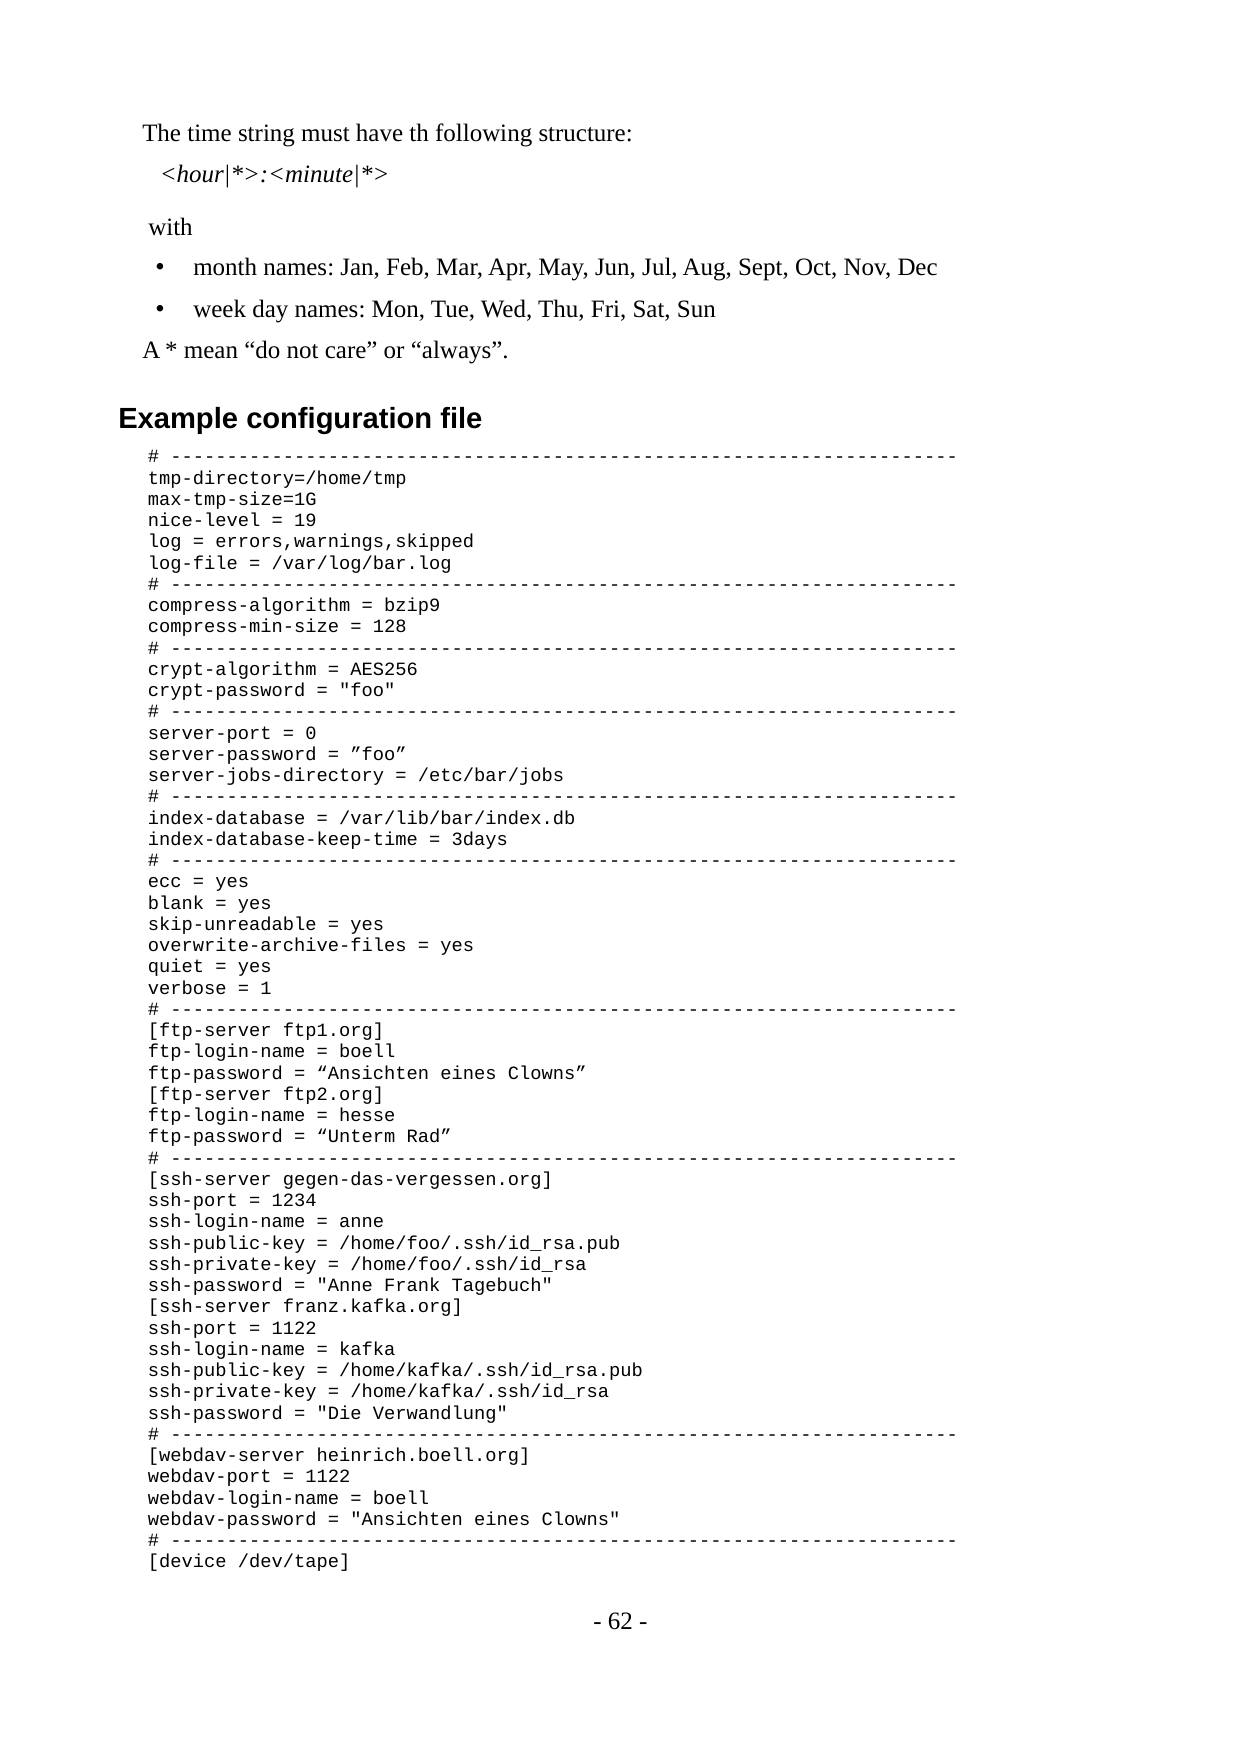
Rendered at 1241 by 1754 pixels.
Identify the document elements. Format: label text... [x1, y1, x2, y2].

text ftp-login-name = hesse [148, 1106, 1122, 1127]
text [ftp-server ftp1.org] [148, 1021, 1122, 1042]
text # ---------------------------------------------------------------------- [148, 638, 1122, 660]
text ftp-login-name = boell [148, 1042, 1122, 1063]
text blank = yes [148, 893, 1122, 915]
text ssh-public-key = /home/foo/.ssh/id_rsa.pub [148, 1233, 1122, 1255]
text [ssh-server franz.kafka.org] [148, 1297, 1122, 1318]
text compress-algorithm = bzip9 [148, 596, 1122, 617]
text A * mean “do not care” or “always”. [118, 335, 1122, 364]
text webdav-port = 1122 [148, 1467, 1122, 1488]
text webdav-login-name = boell [148, 1488, 1122, 1510]
text log = errors,warnings,skipped [148, 532, 1122, 553]
text # ---------------------------------------------------------------------- [148, 1000, 1122, 1021]
text The time string must have th following structure: [118, 118, 1122, 147]
text [device /dev/tape] [148, 1552, 1122, 1573]
text ssh-port = 1234 [148, 1191, 1122, 1212]
text index-database-keep-time = 3days [148, 830, 1122, 851]
text ecc = yes [148, 872, 1122, 893]
text ssh-password = "Anne Frank Tagebuch" [148, 1276, 1122, 1297]
text # ---------------------------------------------------------------------- [148, 1531, 1122, 1552]
text ssh-login-name = anne [148, 1212, 1122, 1233]
text webdav-password = "Ansichten eines Clowns" [148, 1510, 1122, 1531]
text index-database = /var/lib/bar/index.db [148, 808, 1122, 830]
text tmp-directory=/home/tmp [148, 468, 1122, 490]
text crypt-algorithm = AES256 [148, 660, 1122, 681]
text ssh-password = "Die Verwandlung" [148, 1403, 1122, 1425]
text quiet = yes [148, 957, 1122, 978]
text ssh-public-key = /home/kafka/.ssh/id_rsa.pub [148, 1361, 1122, 1382]
text server-port = 0 [148, 723, 1122, 745]
text # ---------------------------------------------------------------------- [148, 1425, 1122, 1446]
text server-password = ”foo” [148, 745, 1122, 766]
text # ---------------------------------------------------------------------- [148, 1148, 1122, 1170]
text verbose = 1 [148, 978, 1122, 1000]
text compress-min-size = 128 [148, 617, 1122, 638]
text overwrite-archive-files = yes [148, 936, 1122, 957]
text ssh-private-key = /home/foo/.ssh/id_rsa [148, 1255, 1122, 1276]
text ftp-password = “Ansichten eines Clowns” [148, 1063, 1122, 1085]
text # ---------------------------------------------------------------------- [148, 851, 1122, 872]
text ssh-private-key = /home/kafka/.ssh/id_rsa [148, 1382, 1122, 1403]
text [webdav-server heinrich.boell.org] [148, 1446, 1122, 1467]
text # ---------------------------------------------------------------------- [148, 447, 1122, 468]
text <hour|*>:<minute|*> [159, 159, 1122, 188]
text skip-unreadable = yes [148, 915, 1122, 936]
text nice-level = 19 [148, 511, 1122, 532]
text # ---------------------------------------------------------------------- [148, 575, 1122, 596]
text ftp-password = “Unterm Rad” [148, 1127, 1122, 1148]
text log-file = /var/log/bar.log [148, 553, 1122, 575]
text ssh-port = 1122 [148, 1318, 1122, 1340]
list week day names: Mon, Tue, Wed, Thu, Fri, Sat, Sun [156, 294, 1122, 322]
list month names: Jan, Feb, Mar, Apr, May, Jun, Jul, Aug, Sept, Oct, Nov, Dec [156, 252, 1122, 281]
text [ssh-server gegen-das-vergessen.org] [148, 1170, 1122, 1191]
text server-jobs-directory = /etc/bar/jobs [148, 766, 1122, 787]
text with [148, 212, 1122, 241]
text # ---------------------------------------------------------------------- [148, 702, 1122, 723]
text ssh-login-name = kafka [148, 1340, 1122, 1361]
text # ---------------------------------------------------------------------- [148, 787, 1122, 808]
text crypt-password = "foo" [148, 681, 1122, 702]
text [ftp-server ftp2.org] [148, 1085, 1122, 1106]
subtitle Example configuration file [118, 401, 1122, 435]
text max-tmp-size=1G [148, 490, 1122, 511]
